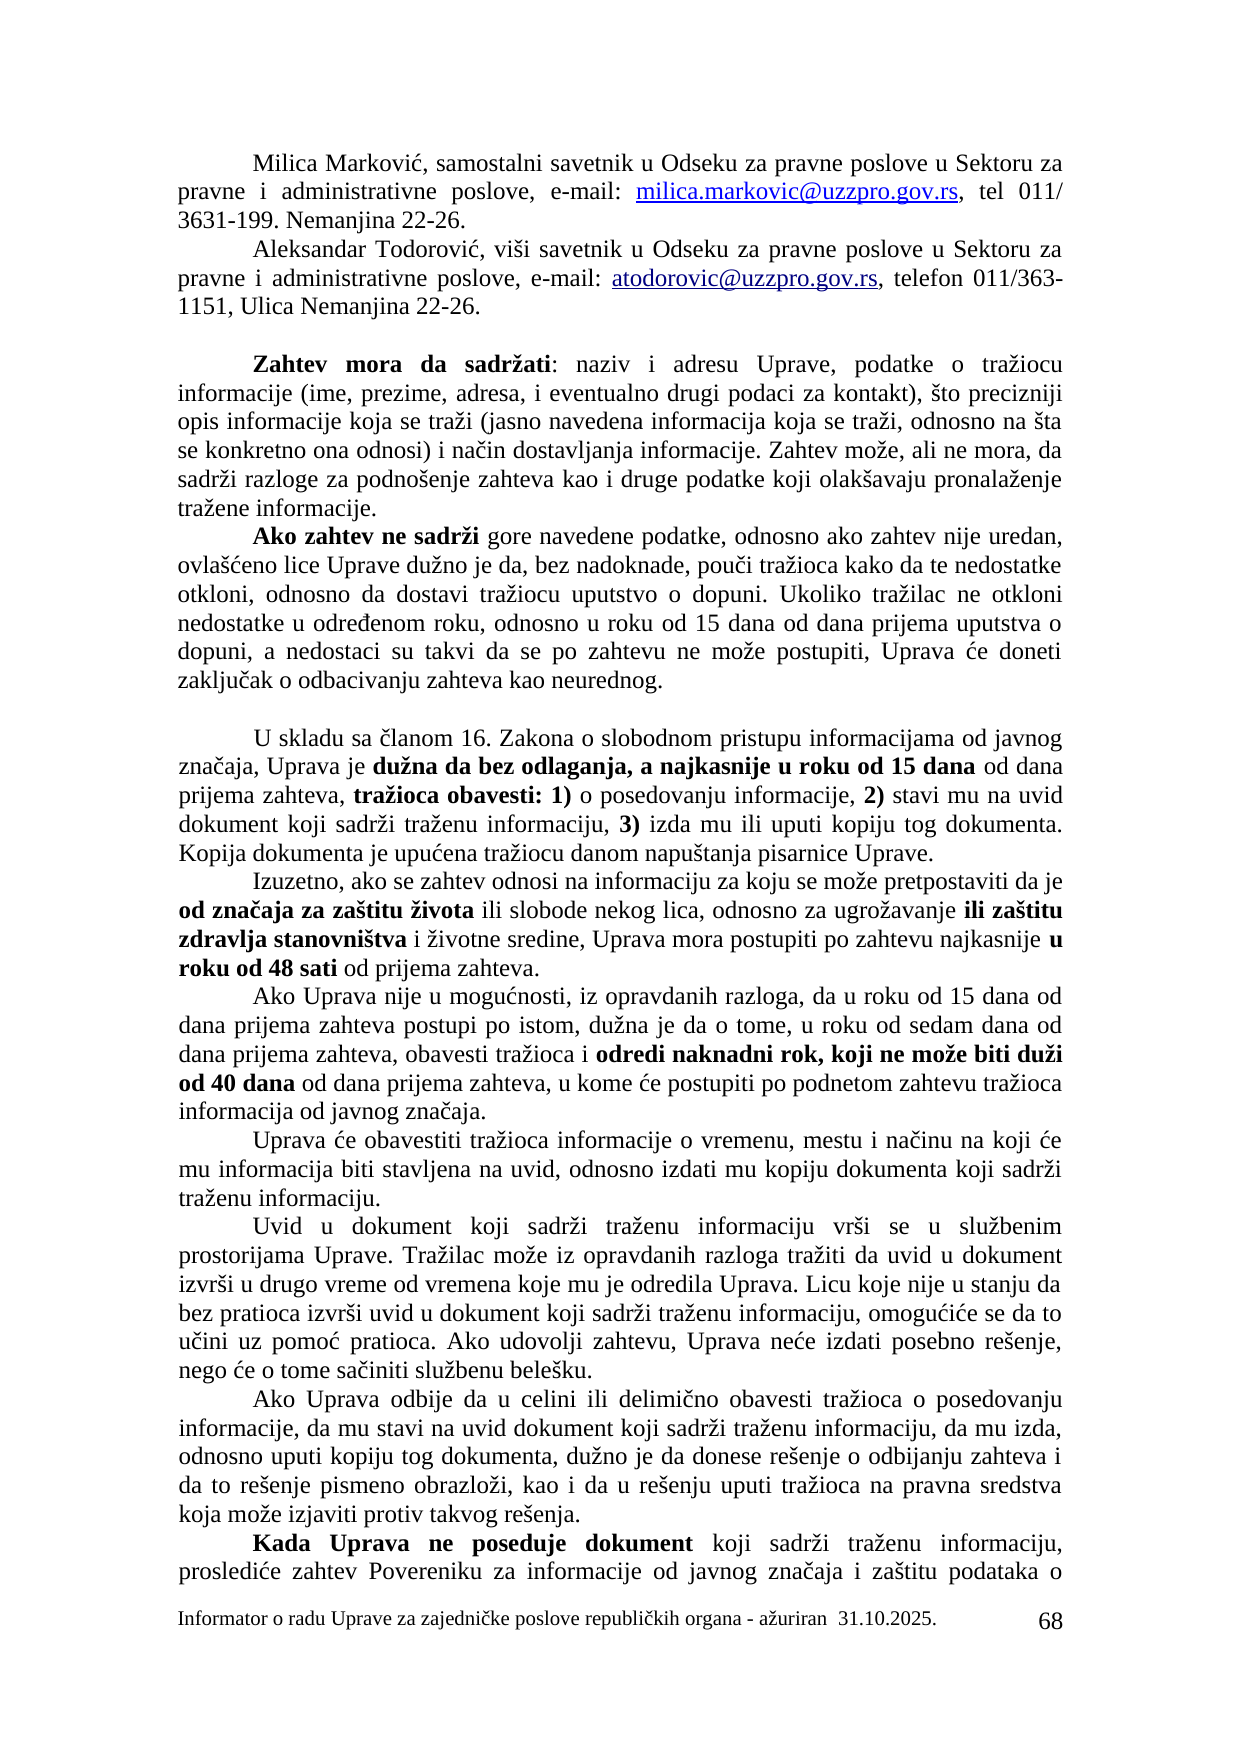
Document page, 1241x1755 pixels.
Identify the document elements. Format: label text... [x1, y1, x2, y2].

text U skladu sa članom 16. Zakona o slobodnom pristupu informacijama od javnog značaja, Uprava je dužna da bez odlaganja, a najkasnije u roku od 15 dana od dana prijema zahteva, tražioca obavesti: 1) o posedovanju informacije, 2) stavi mu na uvid dokument koji sadrži traženu informaciju, 3) izda mu ili uputi kopiju tog dokumenta. Kopija dokumenta je upućena tražiocu danom napuštanja pisarnice Uprave. [178, 723, 1063, 866]
text Ako Uprava nije u mogućnosti, iz opravdanih razloga, da u roku od 15 dana od dana prijema zahteva postupi po istom, dužna je da o tome, u roku od sedam dana od dana prijema zahteva, obavesti tražioca i odredi naknadni rok, koji ne može biti duži od 40 dana od dana prijema zahteva, u kome će postupiti po podnetom zahtevu tražioca informacija od javnog značaja. [178, 981, 1063, 1125]
text Izuzetno, ako se zahtev odnosi na informaciju za koju se može pretpostaviti da je od značaja za zaštitu života ili slobode nekog lica, odnosno za ugrožavanje ili zaštitu zdravlјa stanovništva i životne sredine, Uprava mora postupiti po zahtevu najkasnije u roku od 48 sati od prijema zahteva. [178, 866, 1063, 981]
text Uprava će obavestiti tražioca informacije o vremenu, mestu i načinu na koji će mu informacija biti stavlјena na uvid, odnosno izdati mu kopiju dokumenta koji sadrži traženu informaciju. [178, 1125, 1063, 1211]
text Aleksandar Todorović, viši savetnik u Odseku za pravne poslove u Sektoru za pravne i administrativne poslove, e-mail: atodorovic@uzzpro.gov.rs, telefon 011/363-1151, Ulica Nemanjina 22-26. [177, 234, 1063, 320]
text Zahtev mora da sadržati: naziv i adresu Uprave, podatke o tražiocu informacije (ime, prezime, adresa, i eventualno drugi podaci za kontakt), što precizniji opis informacije koja se traži (jasno navedena informacija koja se traži, odnosno na šta se konkretno ona odnosi) i način dostavlјanja informacije. Zahtev može, ali ne mora, da sadrži razloge za podnošenje zahteva kao i druge podatke koji olakšavaju pronalaženje tražene informacije. [177, 349, 1063, 521]
text Ako zahtev ne sadrži gore navedene podatke, odnosno ako zahtev nije uredan, ovlašćeno lice Uprave dužno je da, bez nadoknade, pouči tražioca kako da te nedostatke otkloni, odnosno da dostavi tražiocu uputstvo o dopuni. Ukoliko tražilac ne otkloni nedostatke u određenom roku, odnosno u roku od 15 dana od dana prijema uputstva o dopuni, a nedostaci su takvi da se po zahtevu ne može postupiti, Uprava će doneti zaklјučak o odbacivanju zahteva kao neurednog. [177, 521, 1063, 694]
text Uvid u dokument koji sadrži traženu informaciju vrši se u službenim prostorijama Uprave. Tražilac može iz opravdanih razloga tražiti da uvid u dokument izvrši u drugo vreme od vremena koje mu je odredila Uprava. Licu koje nije u stanju da bez pratioca izvrši uvid u dokument koji sadrži traženu informaciju, omogućiće se da to učini uz pomoć pratioca. Ako udovolјi zahtevu, Uprava neće izdati posebno rešenje, nego će o tome sačiniti službenu belešku. [178, 1211, 1063, 1384]
text Milica Marković, samostalni savetnik u Odseku za pravne poslove u Sektoru za pravne i administrativne poslove, e-mail: milica.markovic@uzzpro.gov.rs, tel 011/ 3631-199. Nemanjina 22-26. [177, 148, 1063, 234]
text Ako Uprava odbije da u celini ili delimično obavesti tražioca o posedovanju informacije, da mu stavi na uvid dokument koji sadrži traženu informaciju, da mu izda, odnosno uputi kopiju tog dokumenta, dužno je da donese rešenje o odbijanju zahteva i da to rešenje pismeno obrazloži, kao i da u rešenju uputi tražioca na pravna sredstva koja može izjaviti protiv takvog rešenja. [178, 1384, 1063, 1528]
text Kada Uprava ne poseduje dokument koji sadrži traženu informaciju, proslediće zahtev Povereniku za informacije od javnog značaja i zaštitu podataka o [178, 1528, 1063, 1585]
